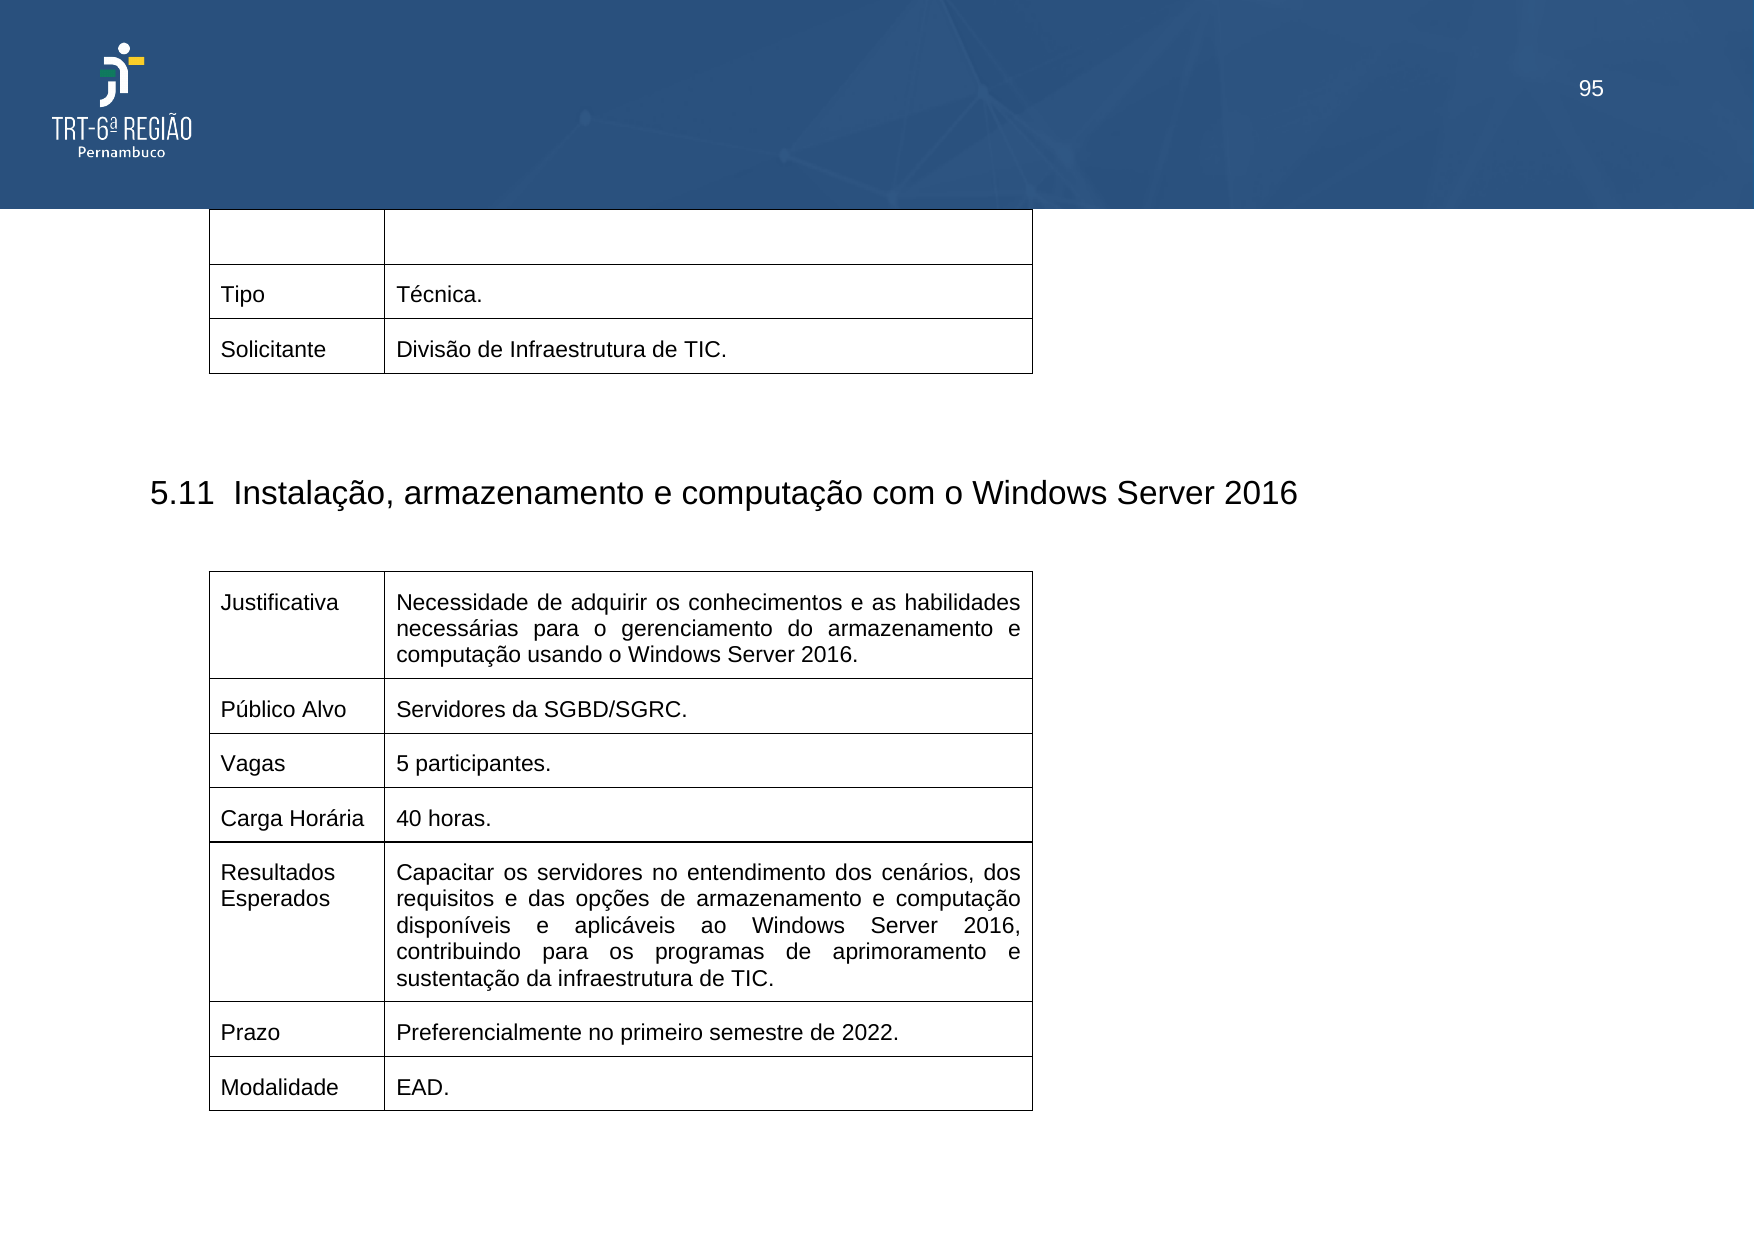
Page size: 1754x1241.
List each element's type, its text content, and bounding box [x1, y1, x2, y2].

table_cell [210, 210, 384, 263]
table_cell Capacitar os servidores no entendimento dos cenários, dos requisitos e das opções de armazenamento e computação disponíveis e aplicáveis ao Windows Server 2016, contribuindo para os programas de aprimoramento e sustentação da infraestrutura de TIC. [385, 843, 1032, 1001]
table_cell Servidores da SGBD/SGRC. [385, 679, 1032, 732]
table_cell Divisão de Infraestrutura de TIC. [385, 319, 1032, 372]
table_cell Tipo [210, 265, 384, 318]
table_cell Público Alvo [210, 679, 384, 732]
table_cell 5 participantes. [385, 734, 1032, 787]
table_cell [385, 210, 1032, 263]
table_header Necessidade de adquirir os conhecimentos e as habilidades necessárias para o gerenciamento do armazenamento e computação usando o Windows Server 2016. [385, 572, 1032, 678]
subtitle 5.11 Instalação, armazenamento e computação com o Windows Server 2016 [150, 473, 1604, 512]
table_cell Vagas [210, 734, 384, 787]
table_cell 40 horas. [385, 788, 1032, 841]
table_cell EAD. [385, 1057, 1032, 1110]
table_cell Prazo [210, 1002, 384, 1056]
table_cell Técnica. [385, 265, 1032, 318]
table_cell Resultados Esperados [210, 843, 384, 1001]
table_cell Carga Horária [210, 788, 384, 841]
table_cell Preferencialmente no primeiro semestre de 2022. [385, 1002, 1032, 1056]
table_cell Modalidade [210, 1057, 384, 1110]
table_cell Solicitante [210, 319, 384, 372]
table_header Justificativa [210, 572, 384, 678]
picture [0, 0, 1754, 209]
